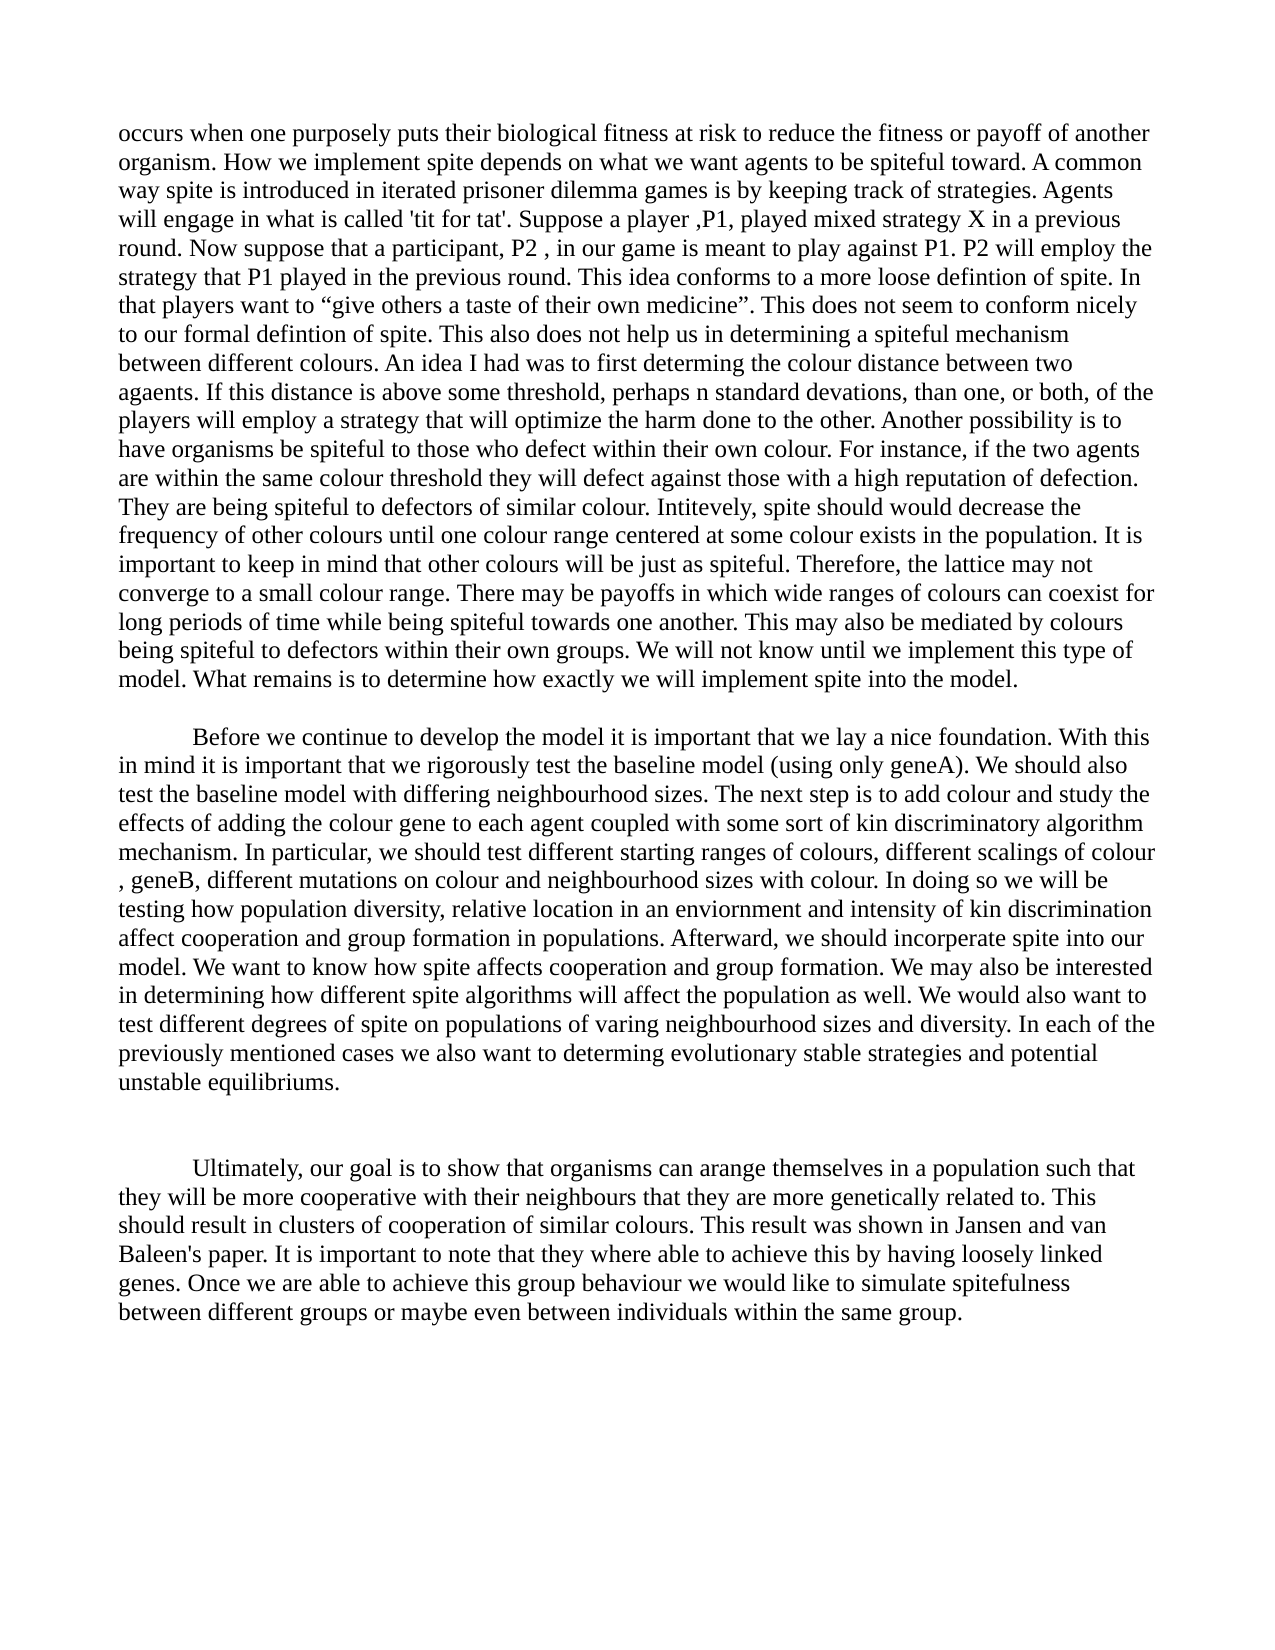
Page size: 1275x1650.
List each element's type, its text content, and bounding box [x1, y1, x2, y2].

text occurs when one purposely puts their biological fitness at risk to reduce the fitness or payoff of another organism. How we implement spite depends on what we want agents to be spiteful toward. A common way spite is introduced in iterated prisoner dilemma games is by keeping track of strategies. Agents will engage in what is called 'tit for tat'. Suppose a player ,P1, played mixed strategy X in a previous round. Now suppose that a participant, P2 , in our game is meant to play against P1. P2 will employ the strategy that P1 played in the previous round. This idea conforms to a more loose defintion of spite. In that players want to “give others a taste of their own medicine”. This does not seem to conform nicely to our formal defintion of spite. This also does not help us in determining a spiteful mechanism between different colours. An idea I had was to first determing the colour distance between two agaents. If this distance is above some threshold, perhaps n standard devations, than one, or both, of the players will employ a strategy that will optimize the harm done to the other. Another possibility is to have organisms be spiteful to those who defect within their own colour. For instance, if the two agents are within the same colour threshold they will defect against those with a high reputation of defection. They are being spiteful to defectors of similar colour. Intitevely, spite should would decrease the frequency of other colours until one colour range centered at some colour exists in the population. It is important to keep in mind that other colours will be just as spiteful. Therefore, the lattice may not converge to a small colour range. There may be payoffs in which wide ranges of colours can coexist for long periods of time while being spiteful towards one another. This may also be mediated by colours being spiteful to defectors within their own groups. We will not know until we implement this type of model. What remains is to determine how exactly we will implement spite into the model. Before we continue to develop the model it is important that we lay a nice foundation. With this in mind it is important that we rigorously test the baseline model (using only geneA). We should also test the baseline model with differing neighbourhood sizes. The next step is to add colour and study the effects of adding the colour gene to each agent coupled with some sort of kin discriminatory algorithm mechanism. In particular, we should test different starting ranges of colours, different scalings of colour , geneB, different mutations on colour and neighbourhood sizes with colour. In doing so we will be testing how population diversity, relative location in an enviornment and intensity of kin discrimination affect cooperation and group formation in populations. Afterward, we should incorperate spite into our model. We want to know how spite affects cooperation and group formation. We may also be interested in determining how different spite algorithms will affect the population as well. We would also want to test different degrees of spite on populations of varing neighbourhood sizes and diversity. In each of the previously mentioned cases we also want to determing evolutionary stable strategies and potential unstable equilibriums. [118, 118, 1157, 1096]
text Ultimately, our goal is to show that organisms can arange themselves in a population such that they will be more cooperative with their neighbours that they are more genetically related to. This should result in clusters of cooperation of similar colours. This result was shown in Jansen and van Baleen's paper. It is important to note that they where able to achieve this by having loosely linked genes. Once we are able to achieve this group behaviour we would like to simulate spitefulness between different groups or maybe even between individuals within the same group. [118, 1153, 1157, 1326]
